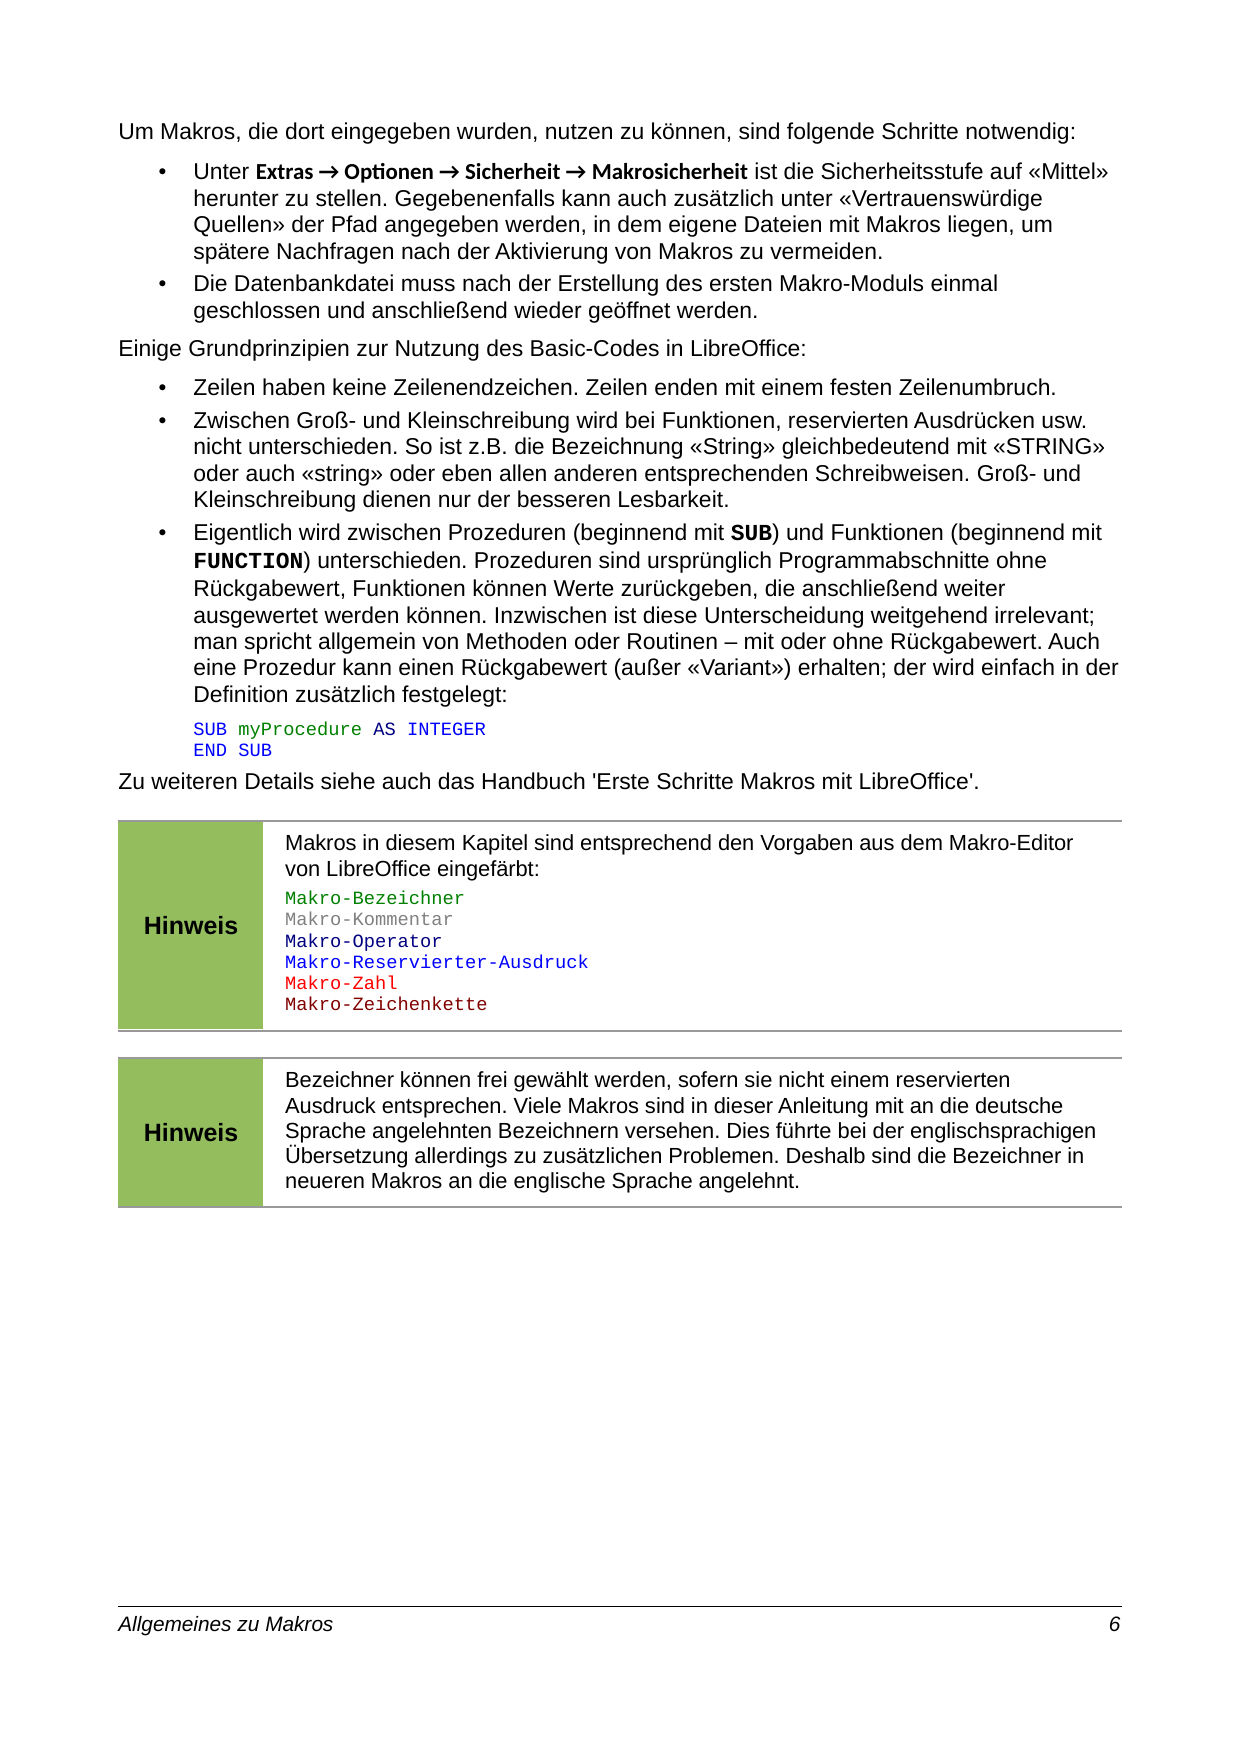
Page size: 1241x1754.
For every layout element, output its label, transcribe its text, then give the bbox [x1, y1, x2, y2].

list Zwischen Groß- und Kleinschreibung wird bei Funktionen, reservierten Ausdrücken usw. nicht unterschieden. So ist z.B. die Bezeichnung «String» gleichbedeutend mit «STRING» oder auch «string» oder eben allen anderen entsprechenden Schreibweisen. Groß- und Kleinschreibung dienen nur der besseren Lesbarkeit. [156, 407, 1122, 512]
text Um Makros, die dort eingegeben wurden, nutzen zu können, sind folgende Schritte notwendig: [118, 118, 1122, 144]
table_header Hinweis [118, 1059, 263, 1206]
table_header Bezeichner können frei gewählt werden, sofern sie nicht einem reservierten Ausdruck entsprechen. Viele Makros sind in dieser Anleitung mit an die deutsche Sprache angelehnten Bezeichnern versehen. Dies führte bei der englischsprachigen Übersetzung allerdings zu zusätzlichen Problemen. Deshalb sind die Bezeichner in neueren Makros an die englische Sprache angelehnt. [264, 1059, 1122, 1206]
list Zeilen haben keine Zeilenendzeichen. Zeilen enden mit einem festen Zeilenumbruch. [156, 374, 1122, 401]
table_header Hinweis [118, 822, 263, 1029]
list Eigentlich wird zwischen Prozeduren (beginnend mit SUB) und Funktionen (beginnend mit FUNCTION) unterschieden. Prozeduren sind ursprünglich Programmabschnitte ohne Rückgabewert, Funktionen können Werte zurückgeben, die anschließend weiter ausgewertet werden können. Inzwischen ist diese Unterscheidung weitgehend irrelevant; man spricht allgemein von Methoden oder Routinen – mit oder ohne Rückgabewert. Auch eine Prozedur kann einen Rückgabewert (außer «Variant») erhalten; der wird einfach in der Definition zusätzlich festgelegt: [156, 518, 1122, 707]
list SUB myProcedure AS INTEGER [156, 719, 1122, 741]
table_header Makros in diesem Kapitel sind entsprechend den Vorgaben aus dem Makro-Editor von LibreOffice eingefärbt: Makro-Bezeichner Makro-Kommentar Makro-Operator Makro-Reservierter-Ausdruck Makro-Zahl Makro-Zeichenkette [264, 822, 1122, 1029]
list Die Datenbankdatei muss nach der Erstellung des ersten Makro-Moduls einmal geschlossen und anschließend wieder geöffnet werden. [156, 270, 1122, 323]
list Unter Extras → Optionen → Sicherheit → Makrosicherheit ist die Sicherheitsstufe auf «Mittel» herunter zu stellen. Gegebenenfalls kann auch zusätzlich unter «Vertrauenswürdige Quellen» der Pfad angegeben werden, in dem eigene Dateien mit Makros liegen, um spätere Nachfragen nach der Aktivierung von Makros zu vermeiden. [156, 157, 1122, 264]
list END SUB [156, 741, 1122, 762]
text Zu weiteren Details siehe auch das Handbuch 'Erste Schritte Makros mit LibreOffice'. [118, 768, 1122, 794]
text Einige Grundprinzipien zur Nutzung des Basic-Codes in LibreOffice: [118, 335, 1122, 362]
